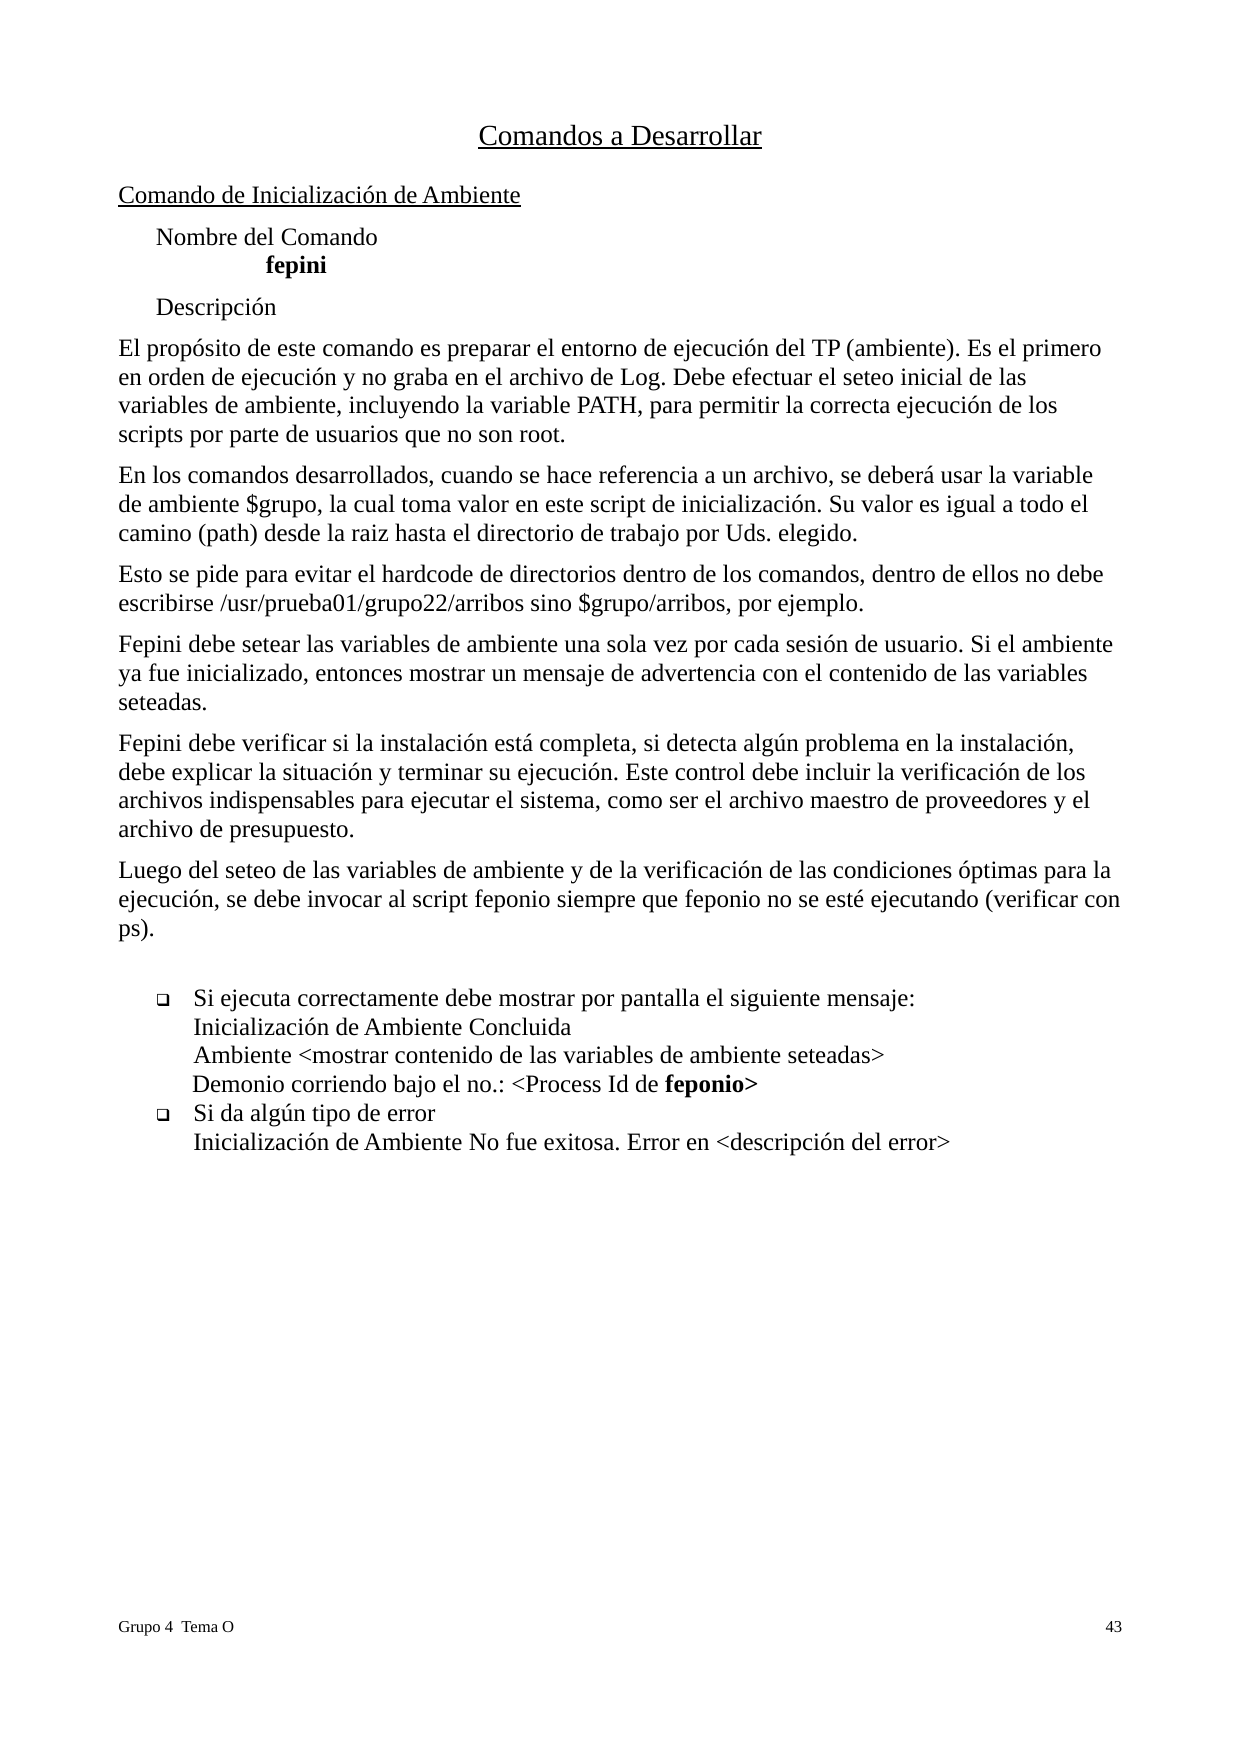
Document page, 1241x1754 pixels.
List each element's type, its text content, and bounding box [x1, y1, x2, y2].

text Fepini debe verificar si la instalación está completa, si detecta algún problema en la instalación, debe explicar la situación y terminar su ejecución. Este control debe incluir la verificación de los archivos indispensables para ejecutar el sistema, como ser el archivo maestro de proveedores y el archivo de presupuesto. [118, 728, 1122, 843]
text Esto se pide para evitar el hardcode de directorios dentro de los comandos, dentro de ellos no debe escribirse /usr/prueba01/grupo22/arribos sino $grupo/arribos, por ejemplo. [118, 559, 1122, 617]
list Si ejecuta correctamente debe mostrar por pantalla el siguiente mensaje: [156, 983, 1122, 1012]
text En los comandos desarrollados, cuando se hace referencia a un archivo, se deberá usar la variable de ambiente $grupo, la cual toma valor en este script de inicialización. Su valor es igual a todo el camino (path) desde la raiz hasta el directorio de trabajo por Uds. elegido. [118, 460, 1122, 547]
text Comando de Inicialización de Ambiente [118, 180, 1122, 209]
text Luego del seteo de las variables de ambiente y de la verificación de las condiciones óptimas para la ejecución, se debe invocar al script feponio siempre que feponio no se esté ejecutando (verificar con ps). [118, 855, 1122, 942]
text Comandos a Desarrollar [118, 118, 1122, 152]
text Inicialización de Ambiente Concluida [193, 1012, 1122, 1040]
text Nombre del Comando [156, 222, 1122, 250]
text El propósito de este comando es preparar el entorno de ejecución del TP (ambiente). Es el primero en orden de ejecución y no graba en el archivo de Log. Debe efectuar el seteo inicial de las variables de ambiente, incluyendo la variable PATH, para permitir la correcta ejecución de los scripts por parte de usuarios que no son root. [118, 333, 1122, 448]
text Demonio corriendo bajo el no.: <Process Id de feponio> [192, 1069, 1122, 1098]
text Inicialización de Ambiente No fue exitosa. Error en <descripción del error> [193, 1127, 1122, 1155]
text fepini [266, 250, 1122, 279]
list Si da algún tipo de error [156, 1098, 1122, 1127]
text Descripción [156, 292, 1122, 320]
text Ambiente <mostrar contenido de las variables de ambiente seteadas> [193, 1040, 1122, 1069]
text Fepini debe setear las variables de ambiente una sola vez por cada sesión de usuario. Si el ambiente ya fue inicializado, entonces mostrar un mensaje de advertencia con el contenido de las variables seteadas. [118, 629, 1122, 715]
